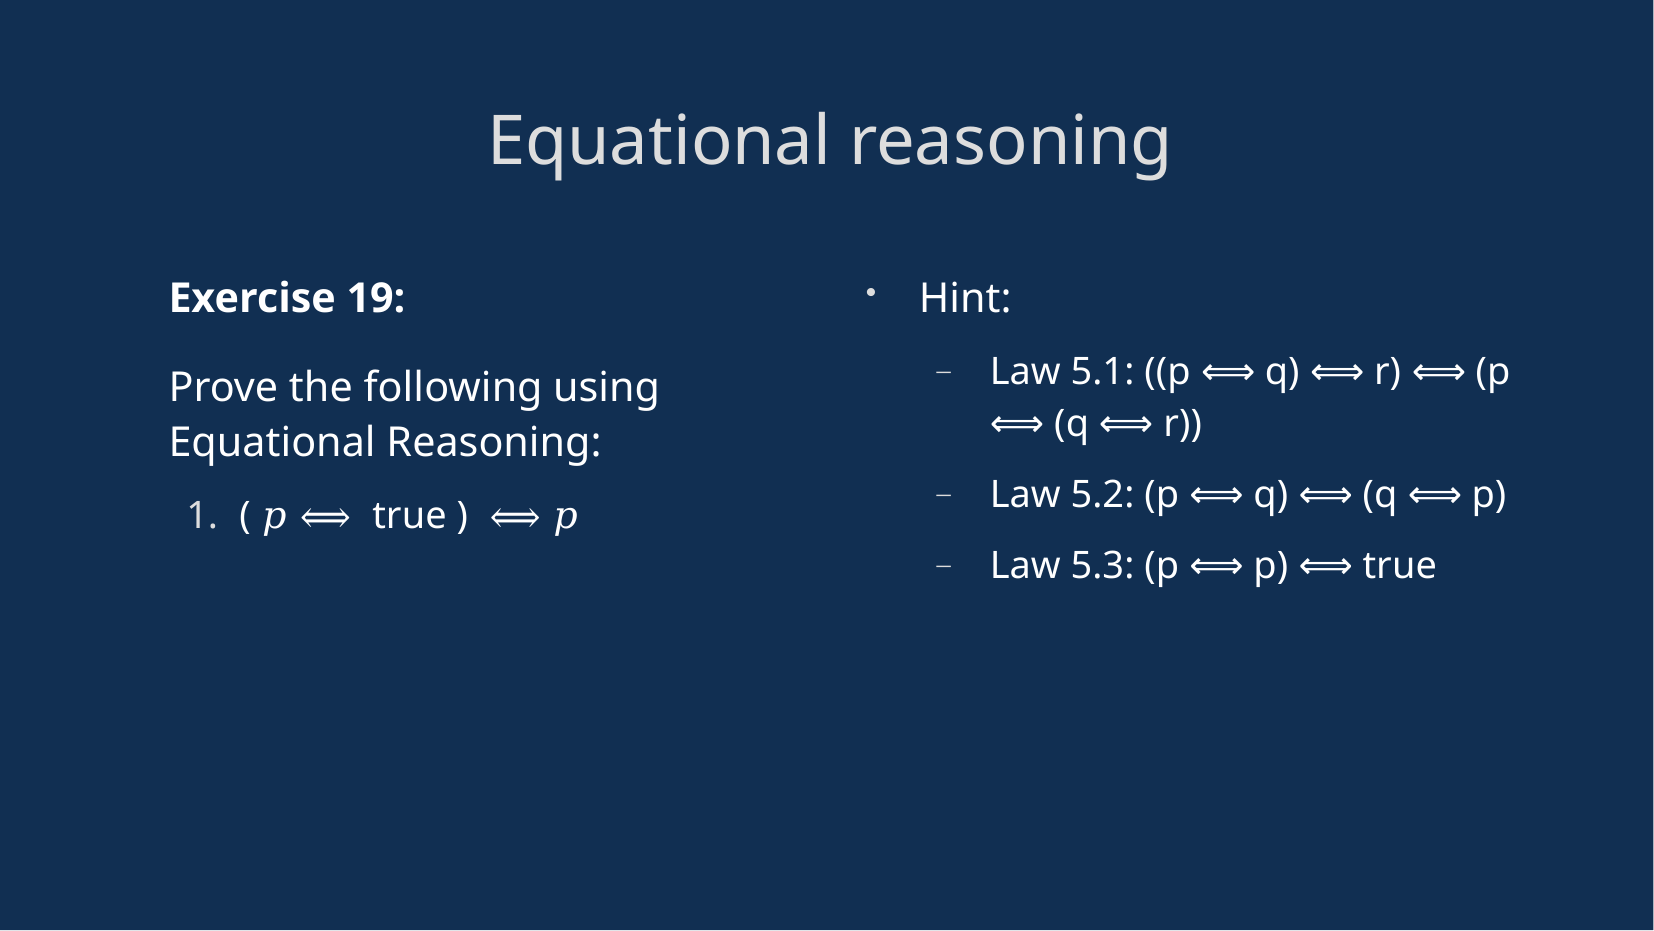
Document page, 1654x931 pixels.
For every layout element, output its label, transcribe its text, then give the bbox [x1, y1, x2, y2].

title Equational reasoning [97, 56, 1563, 220]
list Hint: Law 5.1: ((p ⟺ q) ⟺ r) ⟺ (p ⟺ (q ⟺ r)) Law 5.2: (p ⟺ q) ⟺ (q ⟺ p) Law 5.3: (p ⟺ p) ⟺ true [848, 268, 1563, 806]
list Exercise 19: Prove the following using Equational Reasoning: ( 𝑝 ⟺ true ) ⟺ 𝑝 [97, 268, 813, 806]
